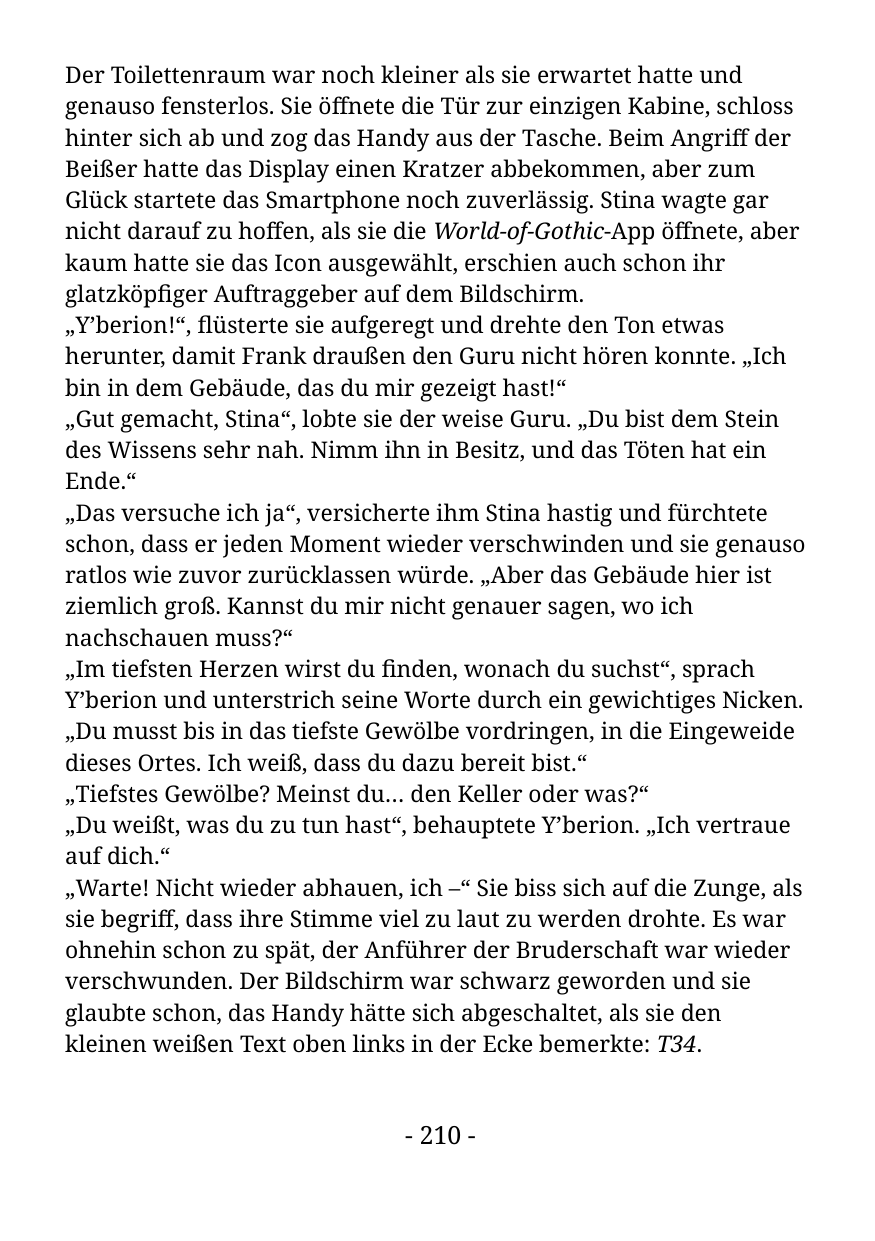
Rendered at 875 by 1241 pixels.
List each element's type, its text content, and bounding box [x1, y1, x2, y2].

text Der Toilettenraum war noch kleiner als sie erwartet hatte und genauso fensterlos. Sie öffnete die Tür zur einzigen Kabine, schloss hinter sich ab und zog das Handy aus der Tasche. Beim Angriff der Beißer hatte das Display einen Kratzer abbekommen, aber zum Glück startete das Smartphone noch zuverlässig. Stina wagte gar nicht darauf zu hoffen, als sie die World-of-Gothic-App öffnete, aber kaum hatte sie das Icon ausgewählt, erschien auch schon ihr glatzköpfiger Auftraggeber auf dem Bildschirm. „Y’berion!“, flüsterte sie aufgeregt und drehte den Ton etwas herunter, damit Frank draußen den Guru nicht hören konnte. „Ich bin in dem Gebäude, das du mir gezeigt hast!“ „Gut gemacht, Stina“, lobte sie der weise Guru. „Du bist dem Stein des Wissens sehr nah. Nimm ihn in Besitz, und das Töten hat ein Ende.“ „Das versuche ich ja“, versicherte ihm Stina hastig und fürchtete schon, dass er jeden Moment wieder verschwinden und sie genauso ratlos wie zuvor zurücklassen würde. „Aber das Gebäude hier ist ziemlich groß. Kannst du mir nicht genauer sagen, wo ich nachschauen muss?“ „Im tiefsten Herzen wirst du finden, wonach du suchst“, sprach Y’berion und unterstrich seine Worte durch ein gewichtiges Nicken. „Du musst bis in das tiefste Gewölbe vordringen, in die Eingeweide dieses Ortes. Ich weiß, dass du dazu bereit bist.“ „Tiefstes Gewölbe? Meinst du… den Keller oder was?“ „Du weißt, was du zu tun hast“, behauptete Y’berion. „Ich vertraue auf dich.“ „Warte! Nicht wieder abhauen, ich –“ Sie biss sich auf die Zunge, als sie begriff, dass ihre Stimme viel zu laut zu werden drohte. Es war ohnehin schon zu spät, der Anführer der Bruderschaft war wieder verschwunden. Der Bildschirm war schwarz geworden und sie glaubte schon, das Handy hätte sich abgeschaltet, als sie den kleinen weißen Text oben links in der Ecke bemerkte: T34. [65, 59, 809, 1059]
